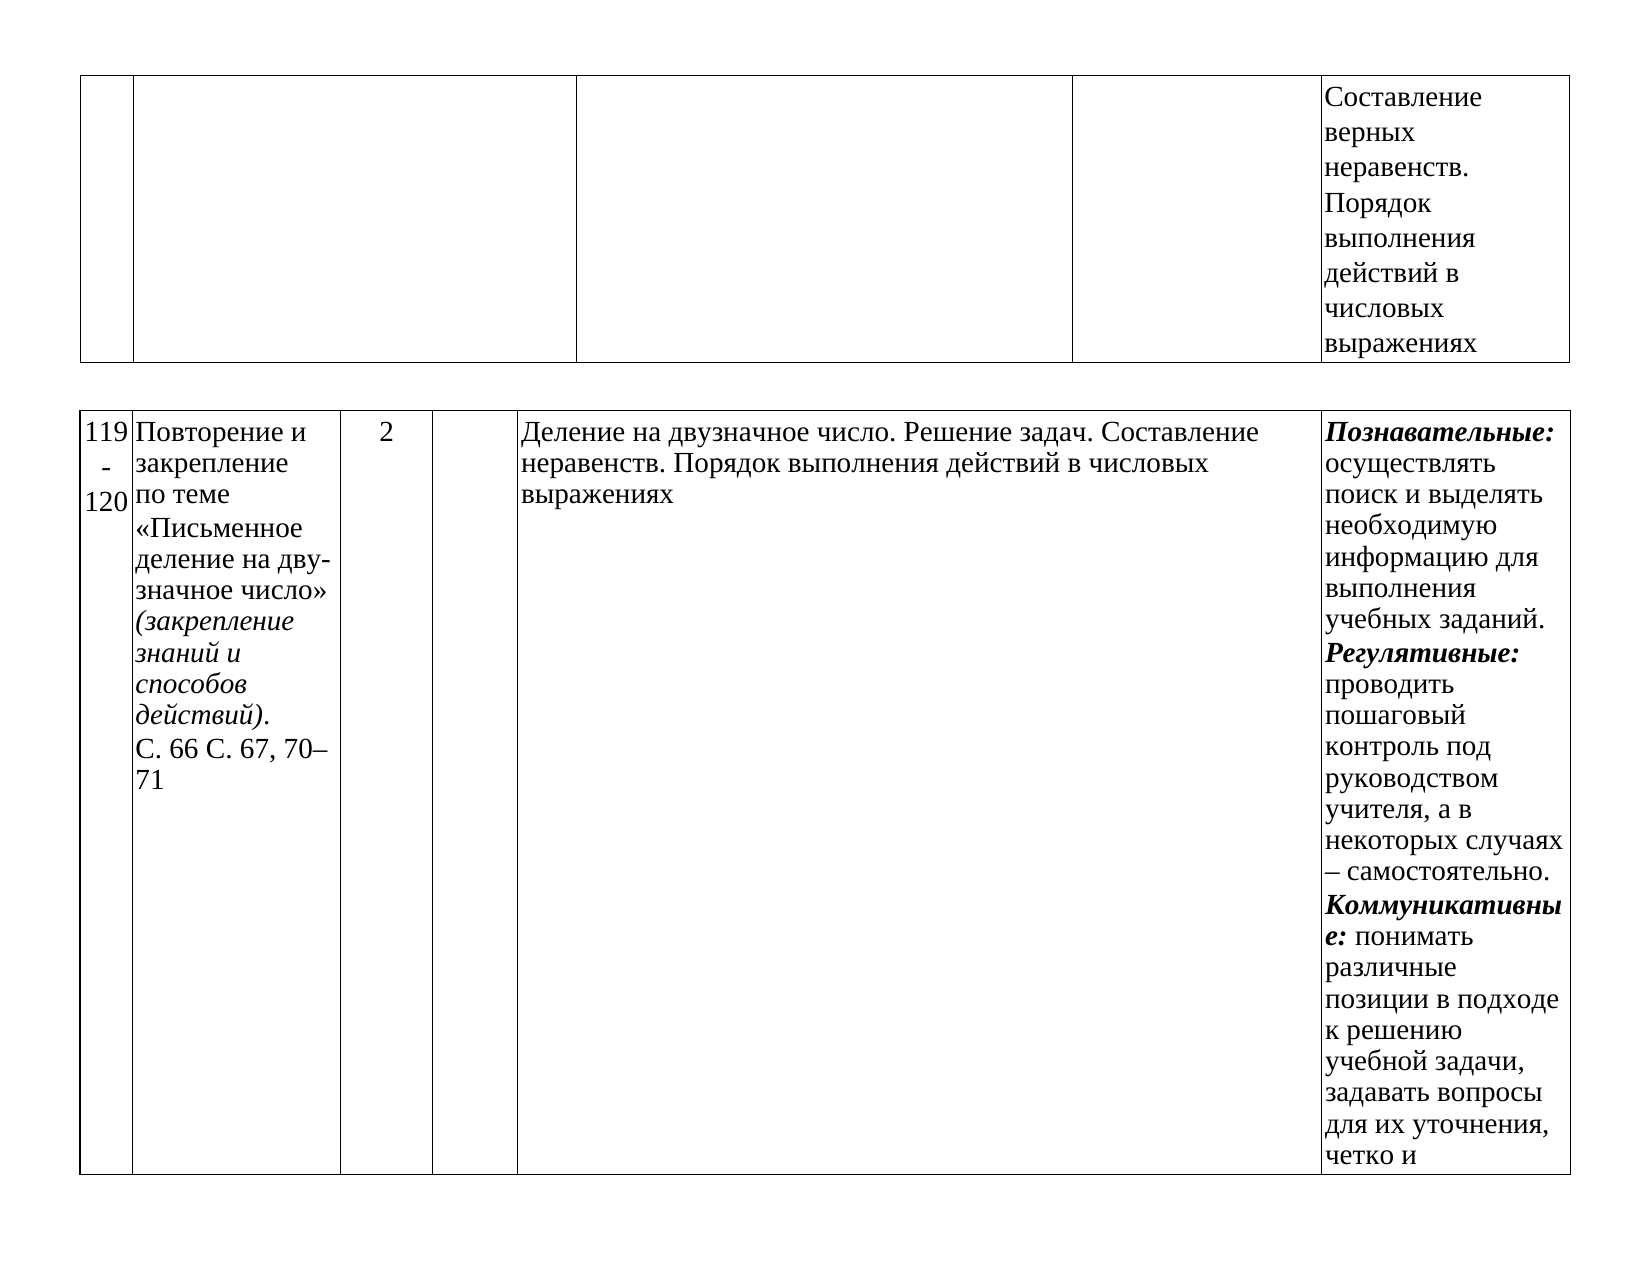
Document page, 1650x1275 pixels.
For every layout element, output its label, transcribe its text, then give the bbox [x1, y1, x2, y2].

table_header Познавательные: осуществлять поиск и выделять необходимую информацию для выполнения учебных заданий. Регулятивные: проводить пошаговый контроль под руководством учителя, а в некоторых случаях – самостоятельно. Коммуникативные: понимать различные позиции в подходе к решению учебной задачи, задавать вопросы для их уточнения, четко и [1322, 411, 1570, 1174]
table_header 119- 120 [81, 411, 132, 1174]
table_cell [1073, 76, 1321, 362]
table_header [433, 411, 517, 1174]
table_cell [81, 76, 133, 362]
table_header Деление на двузначное число. Решение задач. Составление неравенств. Порядок выполнения действий в числовых выражениях [518, 411, 1321, 1174]
table_header 2 [341, 411, 432, 1174]
table_cell [134, 76, 576, 362]
table_cell Составление верных неравенств. Порядок выполнения действий в числовых выражениях [1322, 76, 1569, 362]
table_cell [577, 76, 1072, 362]
table_header Повторение и закрепление по теме «Письменное деление на дву-значное число» (закрепление знаний и способов действий). С. 66 С. 67, 70–71 [133, 411, 340, 1174]
